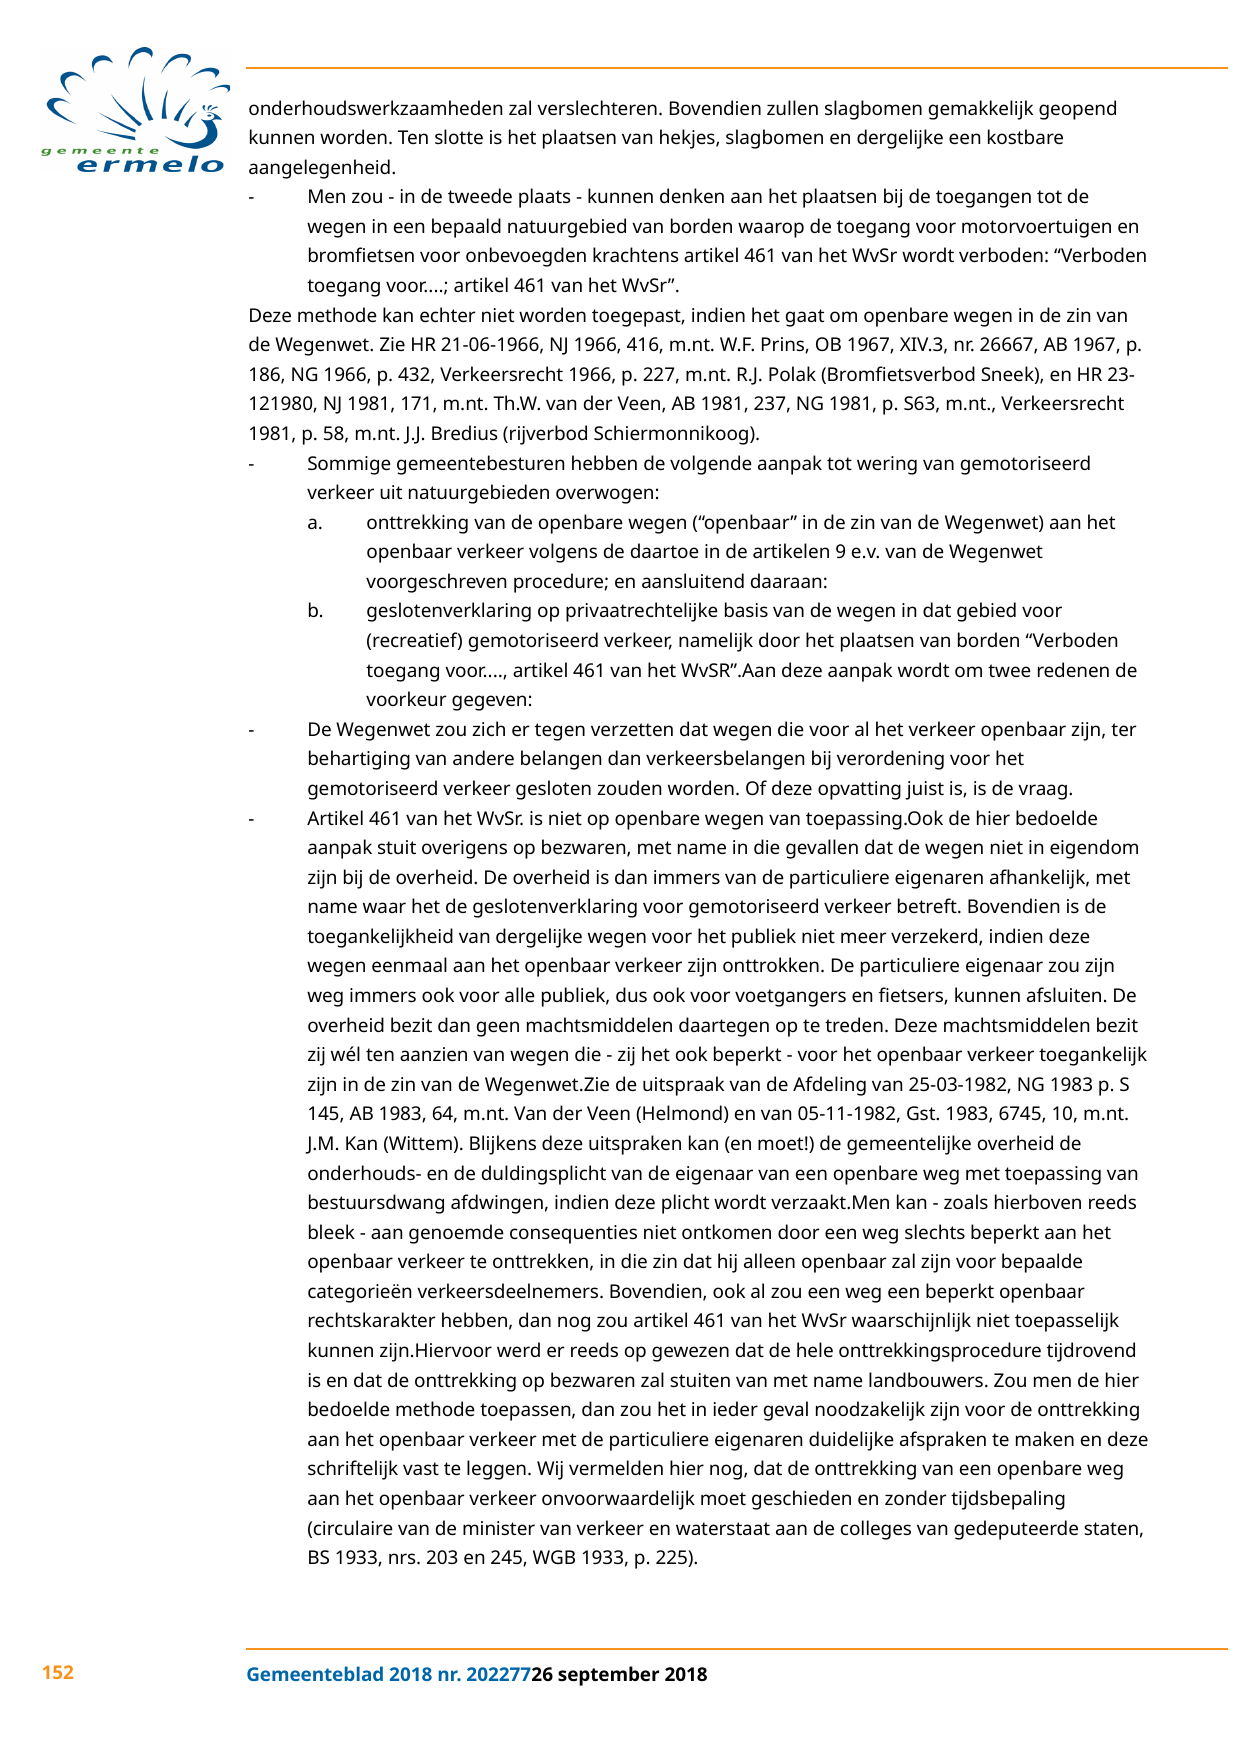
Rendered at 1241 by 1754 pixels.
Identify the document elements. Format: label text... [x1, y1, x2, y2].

text Deze methode kan echter niet worden toegepast, indien het gaat om openbare wegen in de zin van de Wegenwet. Zie HR 21-06-1966, NJ 1966, 416, m.nt. W.F. Prins, OB 1967, XIV.3, nr. 26667, AB 1967, p. 186, NG 1966, p. 432, Verkeersrecht 1966, p. 227, m.nt. R.J. Polak (Bromfietsverbod Sneek), en HR 23-121980, NJ 1981, 171, m.nt. Th.W. van der Veen, AB 1981, 237, NG 1981, p. S63, m.nt., Verkeersrecht 1981, p. 58, m.nt. J.J. Bredius (rijverbod Schiermonnikoog). [248, 302, 1152, 446]
list De Wegenwet zou zich er tegen verzetten dat wegen die voor al het verkeer openbaar zijn, ter behartiging van andere belangen dan verkeersbelangen bij verordening voor het gemotoriseerd verkeer gesloten zouden worden. Of deze opvatting juist is, is de vraag. [248, 716, 1152, 801]
list Men zou - in de tweede plaats - kunnen denken aan het plaatsen bij de toegangen tot de wegen in een bepaald natuurgebied van borden waarop de toegang voor motorvoertuigen en bromfietsen voor onbevoegden krachtens artikel 461 van het WvSr wordt verboden: “Verboden toegang voor....; artikel 461 van het WvSr”. [248, 183, 1152, 298]
picture [41, 47, 231, 172]
list Sommige gemeentebesturen hebben de volgende aanpak tot wering van gemotoriseerd verkeer uit natuurgebieden overwogen: [248, 450, 1152, 505]
text onderhoudswerkzaamheden zal verslechteren. Bovendien zullen slagbomen gemakkelijk geopend kunnen worden. Ten slotte is het plaatsen van hekjes, slagbomen en dergelijke een kostbare aangelegenheid. [248, 95, 1152, 180]
list onttrekking van de openbare wegen (“openbaar” in de zin van de Wegenwet) aan het openbaar verkeer volgens de daartoe in de artikelen 9 e.v. van de Wegenwet voorgeschreven procedure; en aansluitend daaraan: [307, 509, 1152, 594]
list Artikel 461 van het WvSr. is niet op openbare wegen van toepassing.Ook de hier bedoelde aanpak stuit overigens op bezwaren, met name in die gevallen dat de wegen niet in eigendom zijn bij de overheid. De overheid is dan immers van de particuliere eigenaren afhankelijk, met name waar het de geslotenverklaring voor gemotoriseerd verkeer betreft. Bovendien is de toegankelijkheid van dergelijke wegen voor het publiek niet meer verzekerd, indien deze wegen eenmaal aan het openbaar verkeer zijn onttrokken. De particuliere eigenaar zou zijn weg immers ook voor alle publiek, dus ook voor voetgangers en fietsers, kunnen afsluiten. De overheid bezit dan geen machtsmiddelen daartegen op te treden. Deze machtsmiddelen bezit zij wél ten aanzien van wegen die - zij het ook beperkt - voor het openbaar verkeer toegankelijk zijn in de zin van de Wegenwet.Zie de uitspraak van de Afdeling van 25-03-1982, NG 1983 p. S 145, AB 1983, 64, m.nt. Van der Veen (Helmond) en van 05-11-1982, Gst. 1983, 6745, 10, m.nt. J.M. Kan (Wittem). Blijkens deze uitspraken kan (en moet!) de gemeentelijke overheid de onderhouds- en de duldingsplicht van de eigenaar van een openbare weg met toepassing van bestuursdwang afdwingen, indien deze plicht wordt verzaakt.Men kan - zoals hierboven reeds bleek - aan genoemde consequenties niet ontkomen door een weg slechts beperkt aan het openbaar verkeer te onttrekken, in die zin dat hij alleen openbaar zal zijn voor bepaalde categorieën verkeersdeelnemers. Bovendien, ook al zou een weg een beperkt openbaar rechtskarakter hebben, dan nog zou artikel 461 van het WvSr waarschijnlijk niet toepasselijk kunnen zijn.Hiervoor werd er reeds op gewezen dat de hele onttrekkingsprocedure tijdrovend is en dat de onttrekking op bezwaren zal stuiten van met name landbouwers. Zou men de hier bedoelde methode toepassen, dan zou het in ieder geval noodzakelijk zijn voor de onttrekking aan het openbaar verkeer met de particuliere eigenaren duidelijke afspraken te maken en deze schriftelijk vast te leggen. Wij vermelden hier nog, dat de onttrekking van een openbare weg aan het openbaar verkeer onvoorwaardelijk moet geschieden en zonder tijdsbepaling (circulaire van de minister van verkeer en waterstaat aan de colleges van gedeputeerde staten, BS 1933, nrs. 203 en 245, WGB 1933, p. 225). [248, 805, 1152, 1570]
list geslotenverklaring op privaatrechtelijke basis van de wegen in dat gebied voor (recreatief) gemotoriseerd verkeer, namelijk door het plaatsen van borden “Verboden toegang voor...., artikel 461 van het WvSR”.Aan deze aanpak wordt om twee redenen de voorkeur gegeven: [307, 598, 1152, 712]
